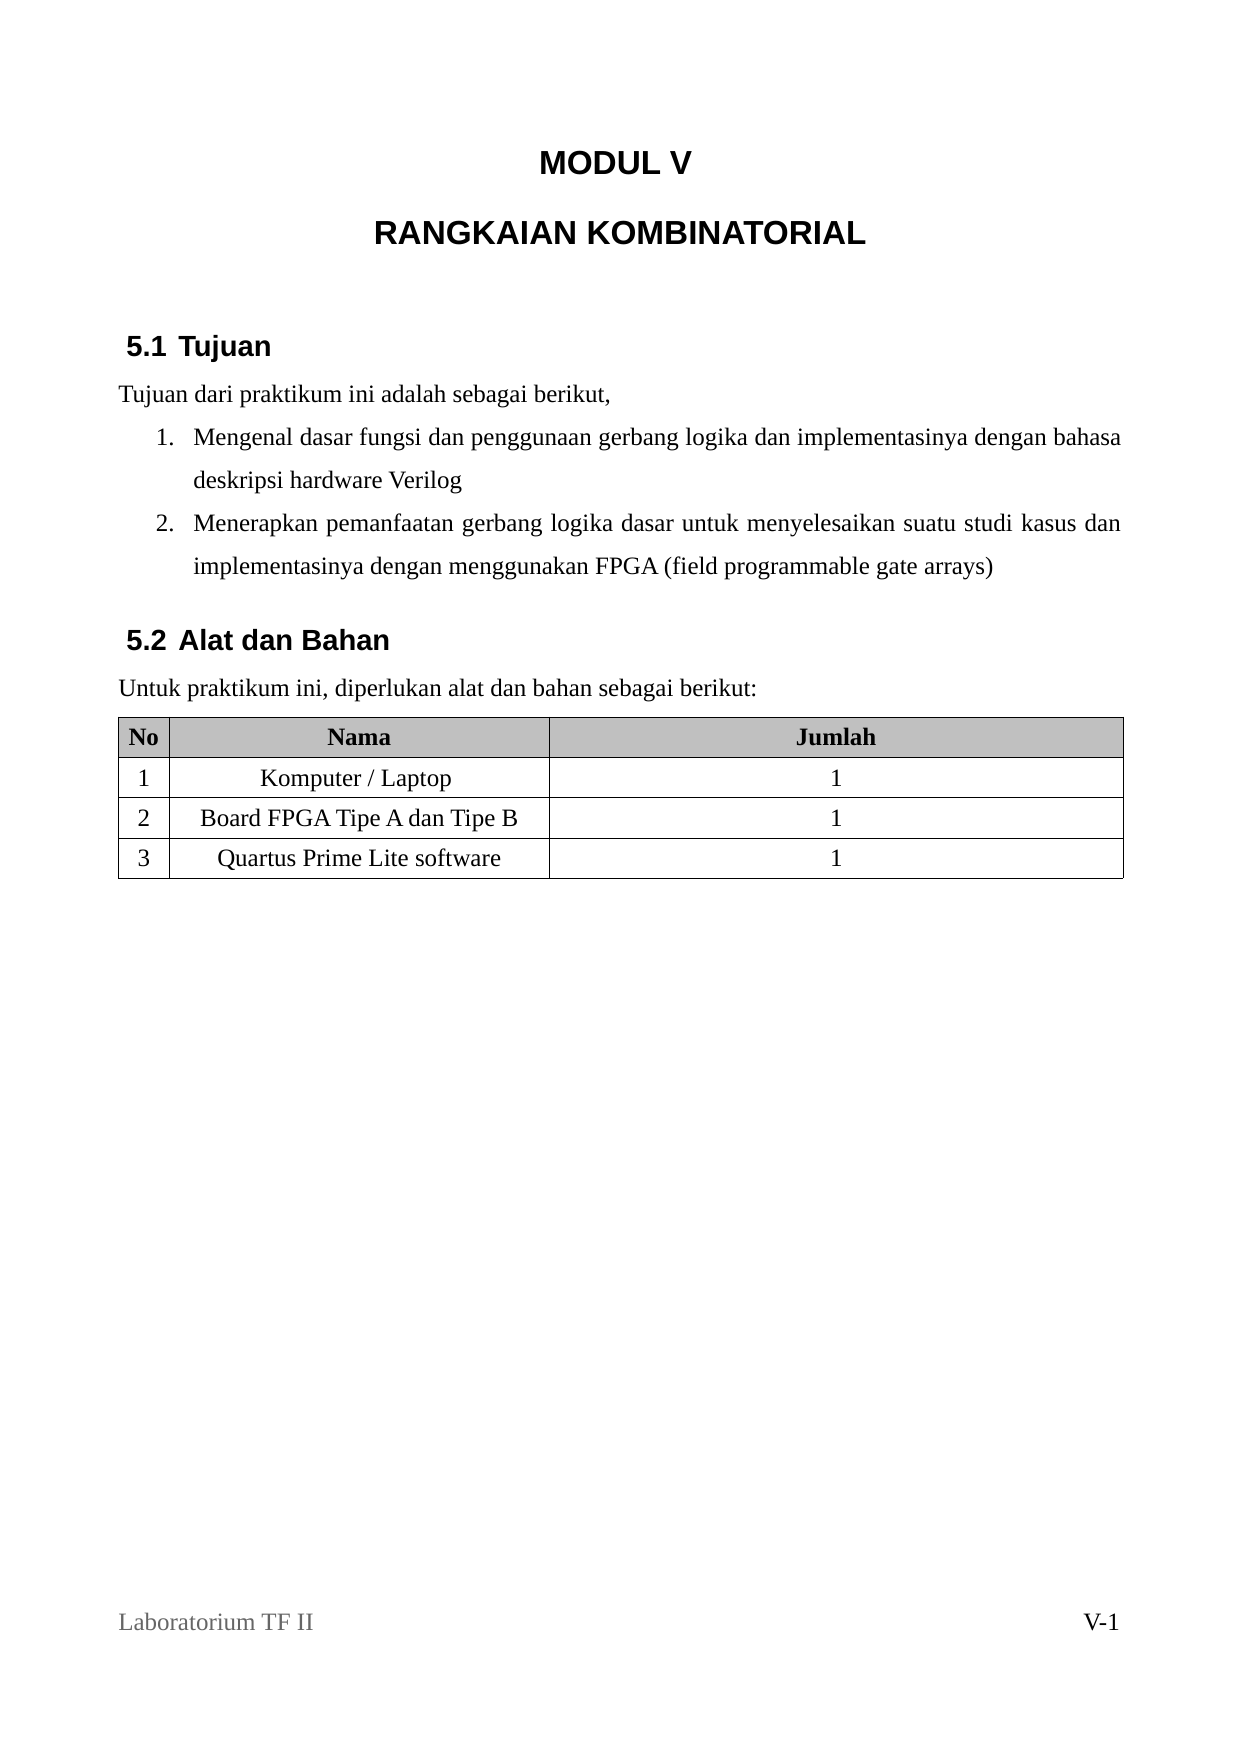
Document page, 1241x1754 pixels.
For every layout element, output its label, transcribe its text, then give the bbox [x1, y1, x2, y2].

table_cell 3 [119, 839, 169, 878]
title RANGKAIAN KOMBINATORIAL [118, 213, 1122, 251]
table_cell Komputer / Laptop [170, 758, 549, 797]
table_cell 1 [550, 758, 1123, 797]
text Untuk praktikum ini, diperlukan alat dan bahan sebagai berikut: [118, 673, 1122, 702]
table_header No [119, 718, 169, 757]
table_cell Board FPGA Tipe A dan Tipe B [170, 798, 549, 838]
table_header Nama [170, 718, 549, 757]
table_cell 1 [550, 839, 1123, 878]
subtitle Alat dan Bahan [118, 623, 1122, 657]
table_cell 1 [550, 798, 1123, 838]
list Mengenal dasar fungsi dan penggunaan gerbang logika dan implementasinya dengan bahasa deskripsi hardware Verilog [156, 422, 1122, 494]
table_cell 1 [119, 758, 169, 797]
list Menerapkan pemanfaatan gerbang logika dasar untuk menyelesaikan suatu studi kasus dan implementasinya dengan menggunakan FPGA (field programmable gate arrays) [156, 508, 1122, 580]
subtitle Tujuan [118, 328, 1122, 362]
table_cell Quartus Prime Lite software [170, 839, 549, 878]
title MODUL V [118, 143, 1122, 182]
table_cell 2 [119, 798, 169, 838]
table_header Jumlah [550, 718, 1123, 757]
text Tujuan dari praktikum ini adalah sebagai berikut, [118, 379, 1122, 408]
